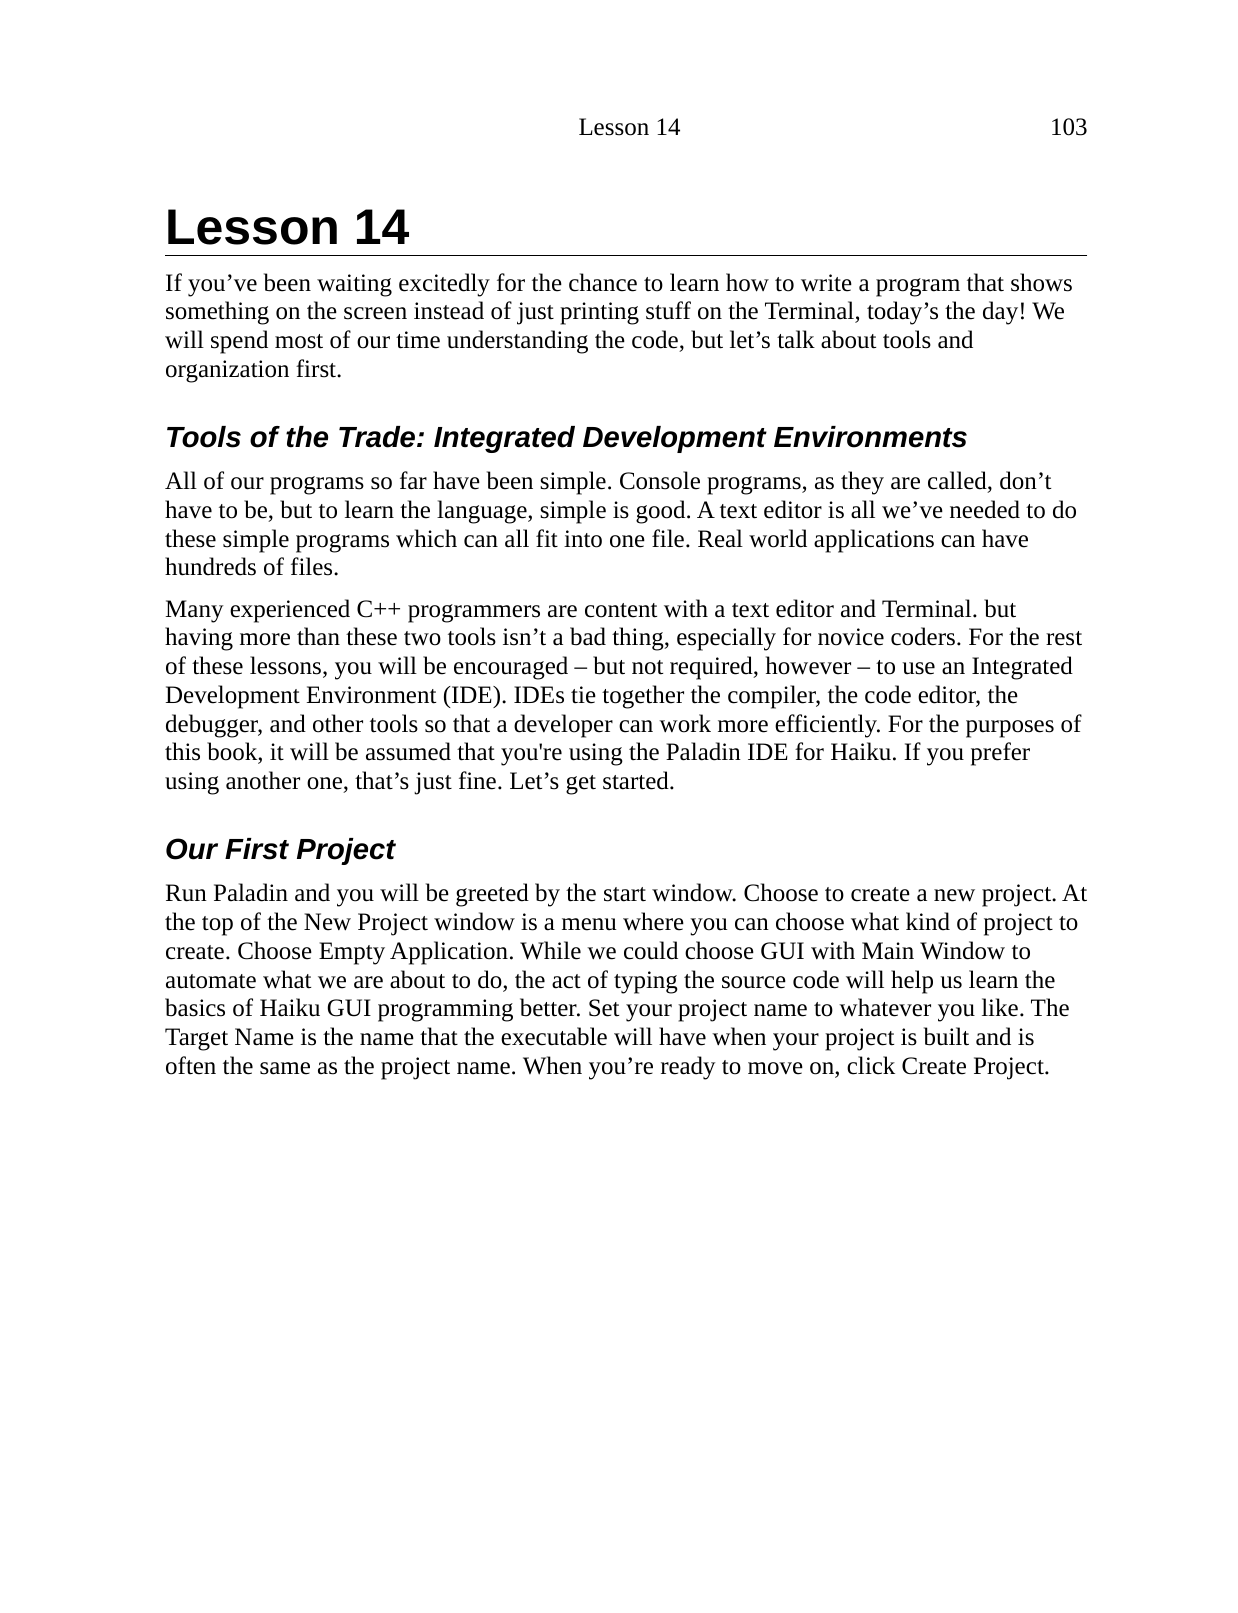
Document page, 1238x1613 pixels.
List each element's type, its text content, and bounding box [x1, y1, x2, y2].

text Run Paladin and you will be greeted by the start window. Choose to create a new project. At the top of the New Project window is a menu where you can choose what kind of project to create. Choose Empty Application. While we could choose GUI with Main Window to automate what we are about to do, the act of typing the source code will help us learn the basics of Haiku GUI programming better. Set your project name to whatever you like. The Target Name is the name that the executable will have when your project is built and is often the same as the project name. When you’re ready to move on, click Create Project. [165, 878, 1087, 1080]
subtitle Our First Project [165, 832, 1087, 866]
text Many experienced C++ programmers are content with a text editor and Terminal. but having more than these two tools isn’t a bad thing, especially for novice coders. For the rest of these lessons, you will be encouraged – but not required, however – to use an Integrated Development Environment (IDE). IDEs tie together the compiler, the code editor, the debugger, and other tools so that a developer can work more efficiently. For the purposes of this book, it will be assumed that you're using the Paladin IDE for Haiku. If you prefer using another one, that’s just fine. Let’s get started. [165, 594, 1087, 795]
subtitle Tools of the Trade: Integrated Development Environments [165, 420, 1087, 454]
subtitle Lesson 14 [165, 197, 1087, 255]
text If you’ve been waiting excitedly for the chance to learn how to write a program that shows something on the screen instead of just printing stuff on the Terminal, today’s the day! We will spend most of our time understanding the code, but let’s talk about tools and organization first. [165, 268, 1087, 383]
text All of our programs so far have been simple. Console programs, as they are called, don’t have to be, but to learn the language, simple is good. A text editor is all we’ve needed to do these simple programs which can all fit into one file. Real world applications can have hundreds of files. [165, 466, 1087, 581]
